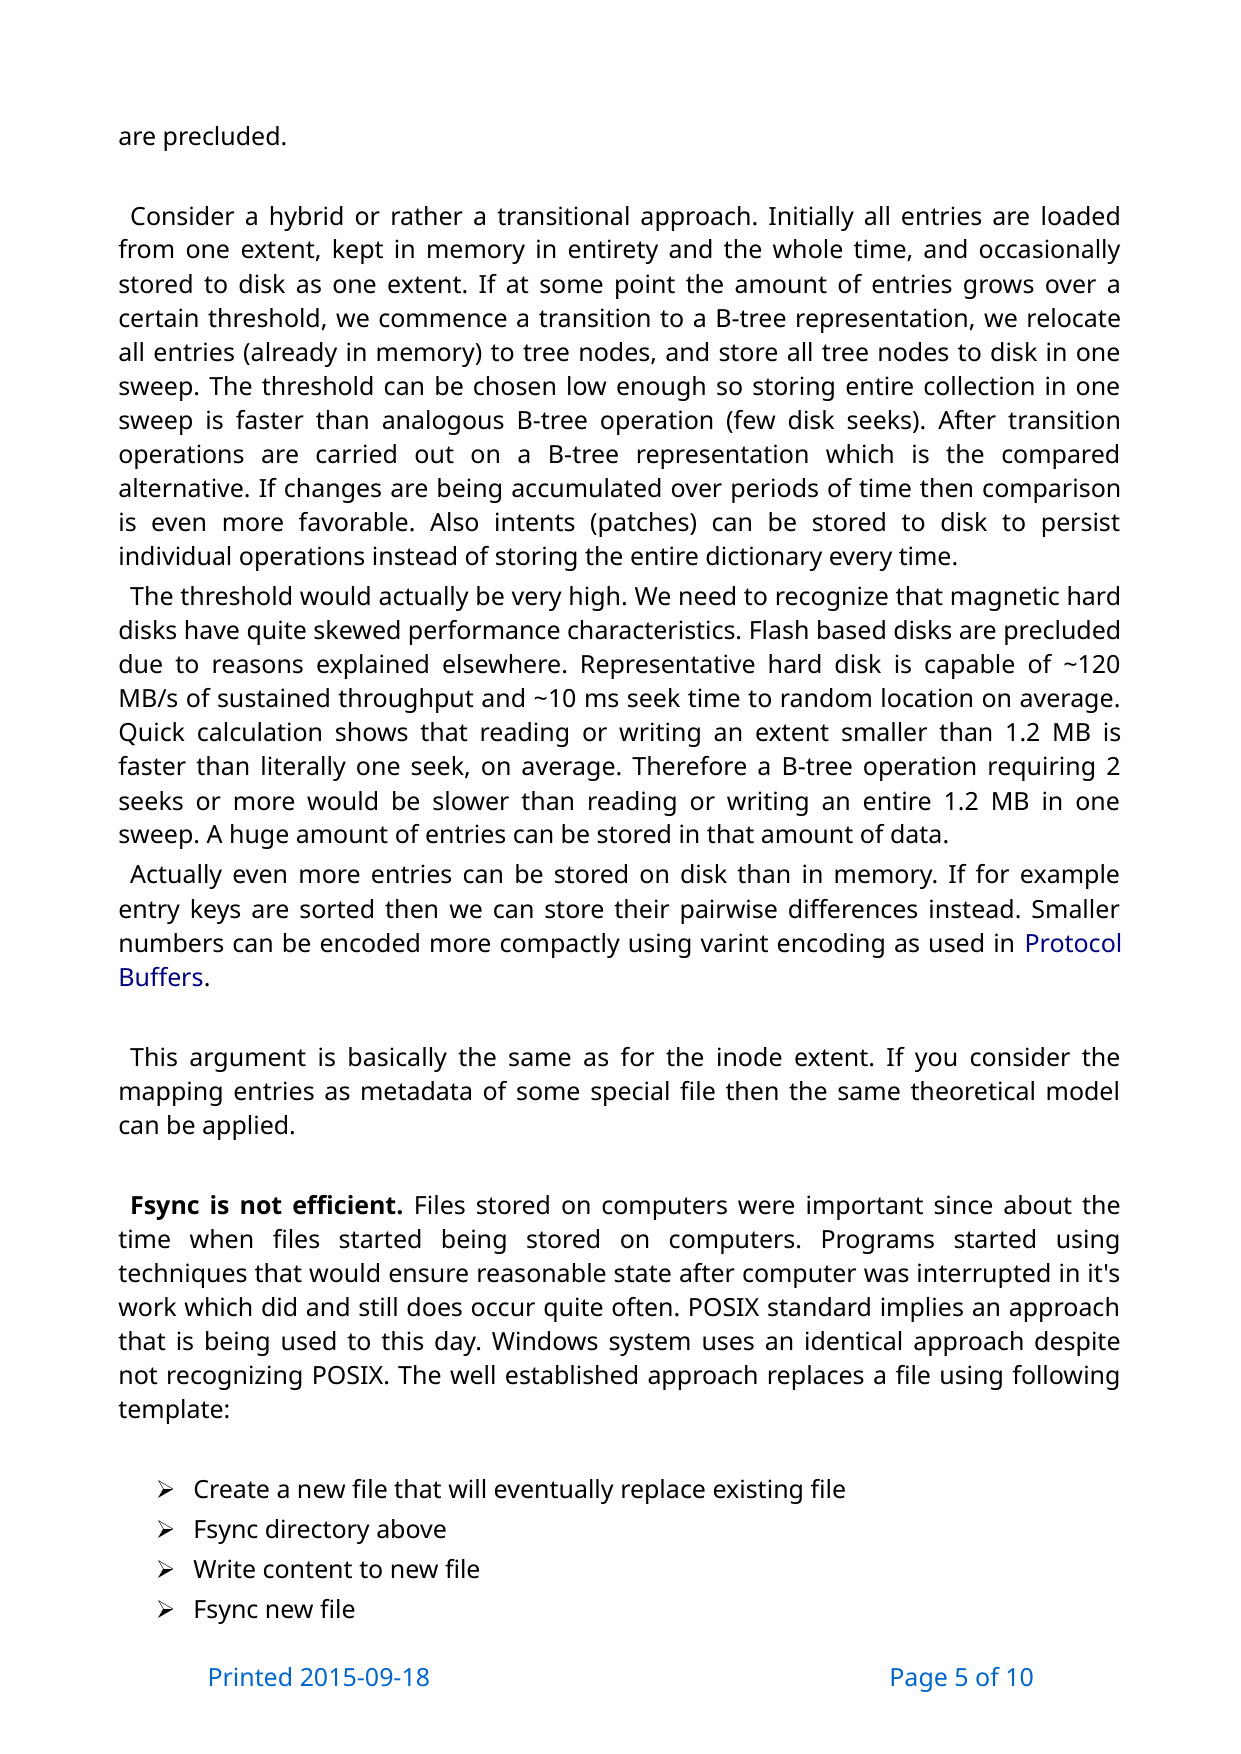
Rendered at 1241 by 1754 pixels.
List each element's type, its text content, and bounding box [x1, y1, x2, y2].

list Create a new file that will eventually replace existing file [156, 1472, 1122, 1506]
text The threshold would actually be very high. We need to recognize that magnetic hard disks have quite skewed performance characteristics. Flash based disks are precluded due to reasons explained elsewhere. Representative hard disk is capable of ~120 MB/s of sustained throughput and ~10 ms seek time to random location on average. Quick calculation shows that reading or writing an extent smaller than 1.2 MB is faster than literally one seek, on average. Therefore a B-tree operation requiring 2 seeks or more would be slower than reading or writing an entire 1.2 MB in one sweep. A huge amount of entries can be stored in that amount of data. [118, 579, 1122, 851]
text Actually even more entries can be stored on disk than in memory. If for example entry keys are sorted then we can store their pairwise differences instead. Smaller numbers can be encoded more compactly using varint encoding as used in Protocol Buffers. [118, 857, 1122, 993]
list Fsync directory above [156, 1512, 1122, 1546]
list Fsync new file [156, 1592, 1122, 1626]
list Write content to new file [156, 1552, 1122, 1586]
text Fsync is not efficient. Files stored on computers were important since about the time when files started being stored on computers. Programs started using techniques that would ensure reasonable state after computer was interrupted in it's work which did and still does occur quite often. POSIX standard implies an approach that is being used to this day. Windows system uses an identical approach despite not recognizing POSIX. The well established approach replaces a file using following template: [118, 1187, 1122, 1426]
text are precluded. [118, 118, 1122, 152]
text This argument is basically the same as for the inode extent. If you consider the mapping entries as metadata of some special file then the same theoretical model can be applied. [118, 1039, 1122, 1142]
text Consider a hybrid or rather a transitional approach. Initially all entries are loaded from one extent, kept in memory in entirety and the whole time, and occasionally stored to disk as one extent. If at some point the amount of entries grows over a certain threshold, we commence a transition to a B-tree representation, we relocate all entries (already in memory) to tree nodes, and store all tree nodes to disk in one sweep. The threshold can be chosen low enough so storing entire collection in one sweep is faster than analogous B-tree operation (few disk seeks). After transition operations are carried out on a B-tree representation which is the compared alternative. If changes are being accumulated over periods of time then comparison is even more favorable. Also intents (patches) can be stored to disk to persist individual operations instead of storing the entire dictionary every time. [118, 198, 1122, 573]
